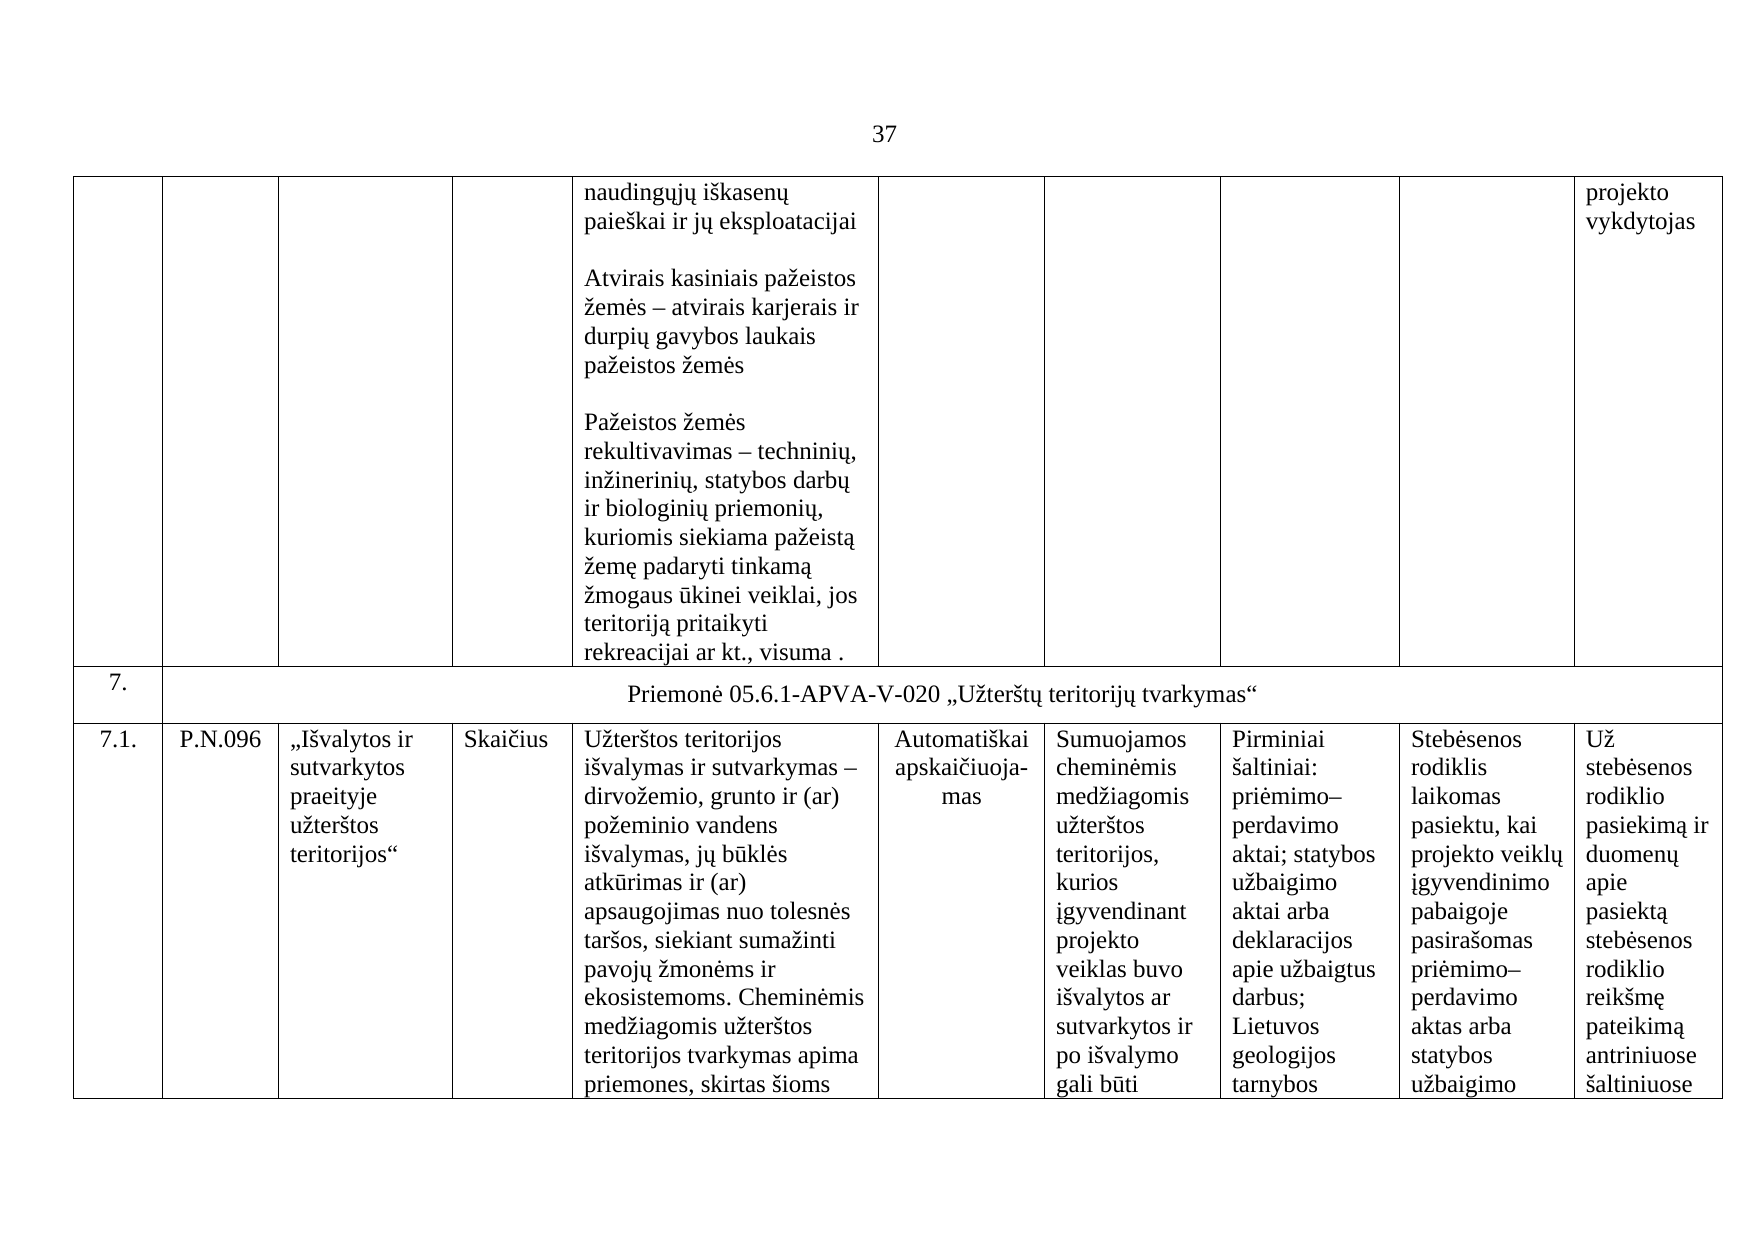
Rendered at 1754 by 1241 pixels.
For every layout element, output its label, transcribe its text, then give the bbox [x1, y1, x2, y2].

table_cell Pirminiai šaltiniai: priėmimo–perdavimo aktai; statybos užbaigimo aktai arba deklaracijos apie užbaigtus darbus; Lietuvos geologijos tarnybos [1221, 724, 1399, 1097]
table_cell Priemonė 05.6.1-APVA-V-020 „Užterštų teritorijų tvarkymas“ [163, 667, 1722, 723]
table_cell Skaičius [453, 724, 572, 1097]
table_cell 7. [74, 667, 162, 723]
table_cell 7.1. [74, 724, 162, 1097]
table_cell Sumuojamos cheminėmis medžiagomis užterštos teritorijos, kurios įgyvendinant projekto veiklas buvo išvalytos ar sutvarkytos ir po išvalymo gali būti [1045, 724, 1220, 1097]
table_cell Užterštos teritorijos išvalymas ir sutvarkymas – dirvožemio, grunto ir (ar) požeminio vandens išvalymas, jų būklės atkūrimas ir (ar) apsaugojimas nuo tolesnės taršos, siekiant sumažinti pavojų žmonėms ir ekosistemoms. Cheminėmis medžiagomis užterštos teritorijos tvarkymas apima priemones, skirtas šioms [573, 724, 878, 1097]
table_cell [1723, 176, 1728, 666]
table_cell [1723, 666, 1728, 723]
table_cell Už stebėsenos rodiklio pasiekimą ir duomenų apie pasiektą stebėsenos rodiklio reikšmę pateikimą antriniuose šaltiniuose [1575, 724, 1722, 1097]
table_cell P.N.096 [163, 724, 278, 1097]
table_cell [279, 177, 452, 666]
table_cell [1045, 177, 1220, 666]
table_cell projekto vykdytojas [1575, 177, 1722, 666]
table_cell [163, 177, 278, 666]
table_cell [453, 177, 572, 666]
table_cell [879, 177, 1044, 666]
table_cell „Išvalytos ir sutvarkytos praeityje užterštos teritorijos“ [279, 724, 452, 1097]
table_cell naudingųjų iškasenų paieškai ir jų eksploatacijai Atvirais kasiniais pažeistos žemės – atvirais karjerais ir durpių gavybos laukais pažeistos žemės Pažeistos žemės rekultivavimas – techninių, inžinerinių, statybos darbų ir biologinių priemonių, kuriomis siekiama pažeistą žemę padaryti tinkamą žmogaus ūkinei veiklai, jos teritoriją pritaikyti rekreacijai ar kt., visuma . [573, 177, 878, 666]
table_cell [1221, 177, 1399, 666]
table_cell Stebėsenos rodiklis laikomas pasiektu, kai projekto veiklų įgyvendinimo pabaigoje pasirašomas priėmimo–perdavimo aktas arba statybos užbaigimo [1400, 724, 1574, 1097]
table_cell [1400, 177, 1574, 666]
table_cell [74, 177, 162, 666]
table_cell Automatiškai apskaičiuoja-mas [879, 724, 1044, 1097]
table_cell [1723, 723, 1728, 1097]
